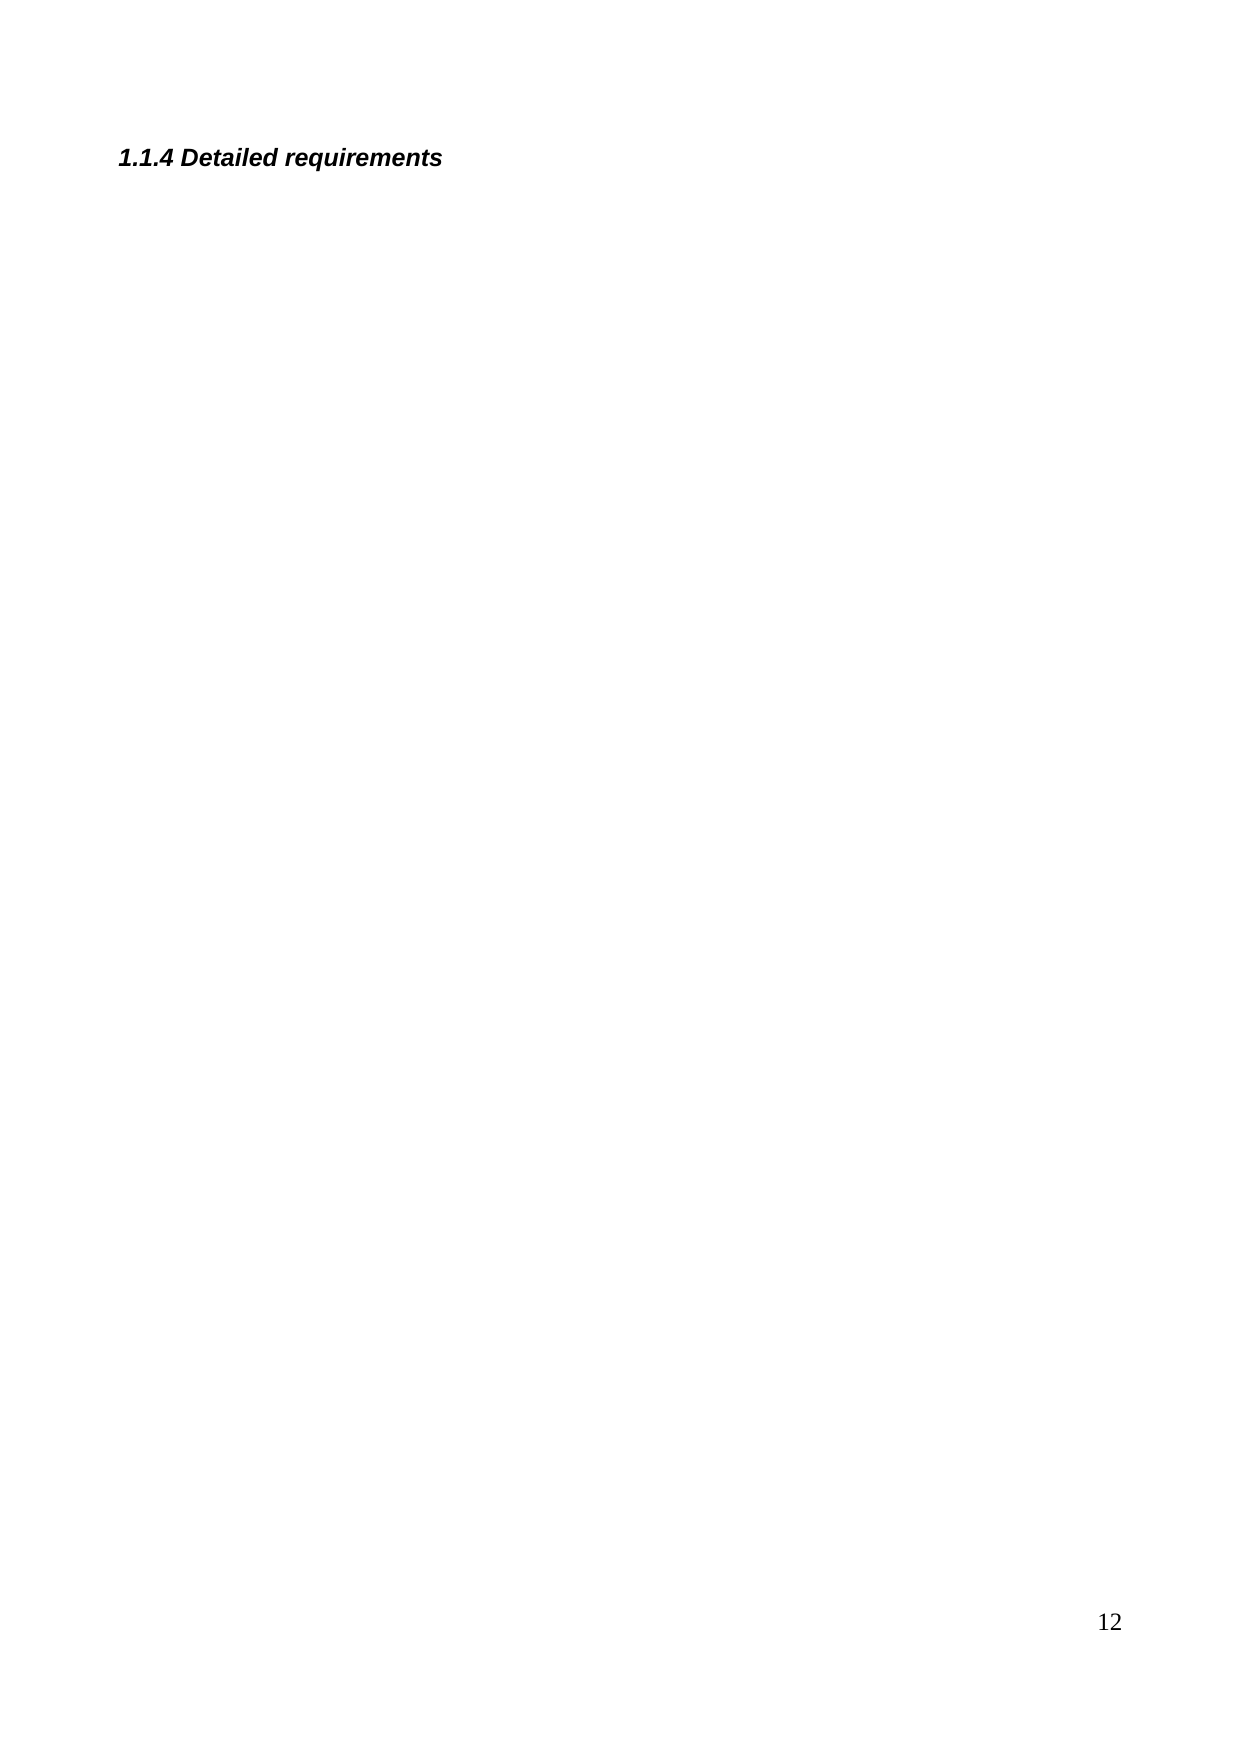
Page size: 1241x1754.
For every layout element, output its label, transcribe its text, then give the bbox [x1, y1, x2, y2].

subtitle 1.1.4 Detailed requirements [118, 143, 1122, 172]
